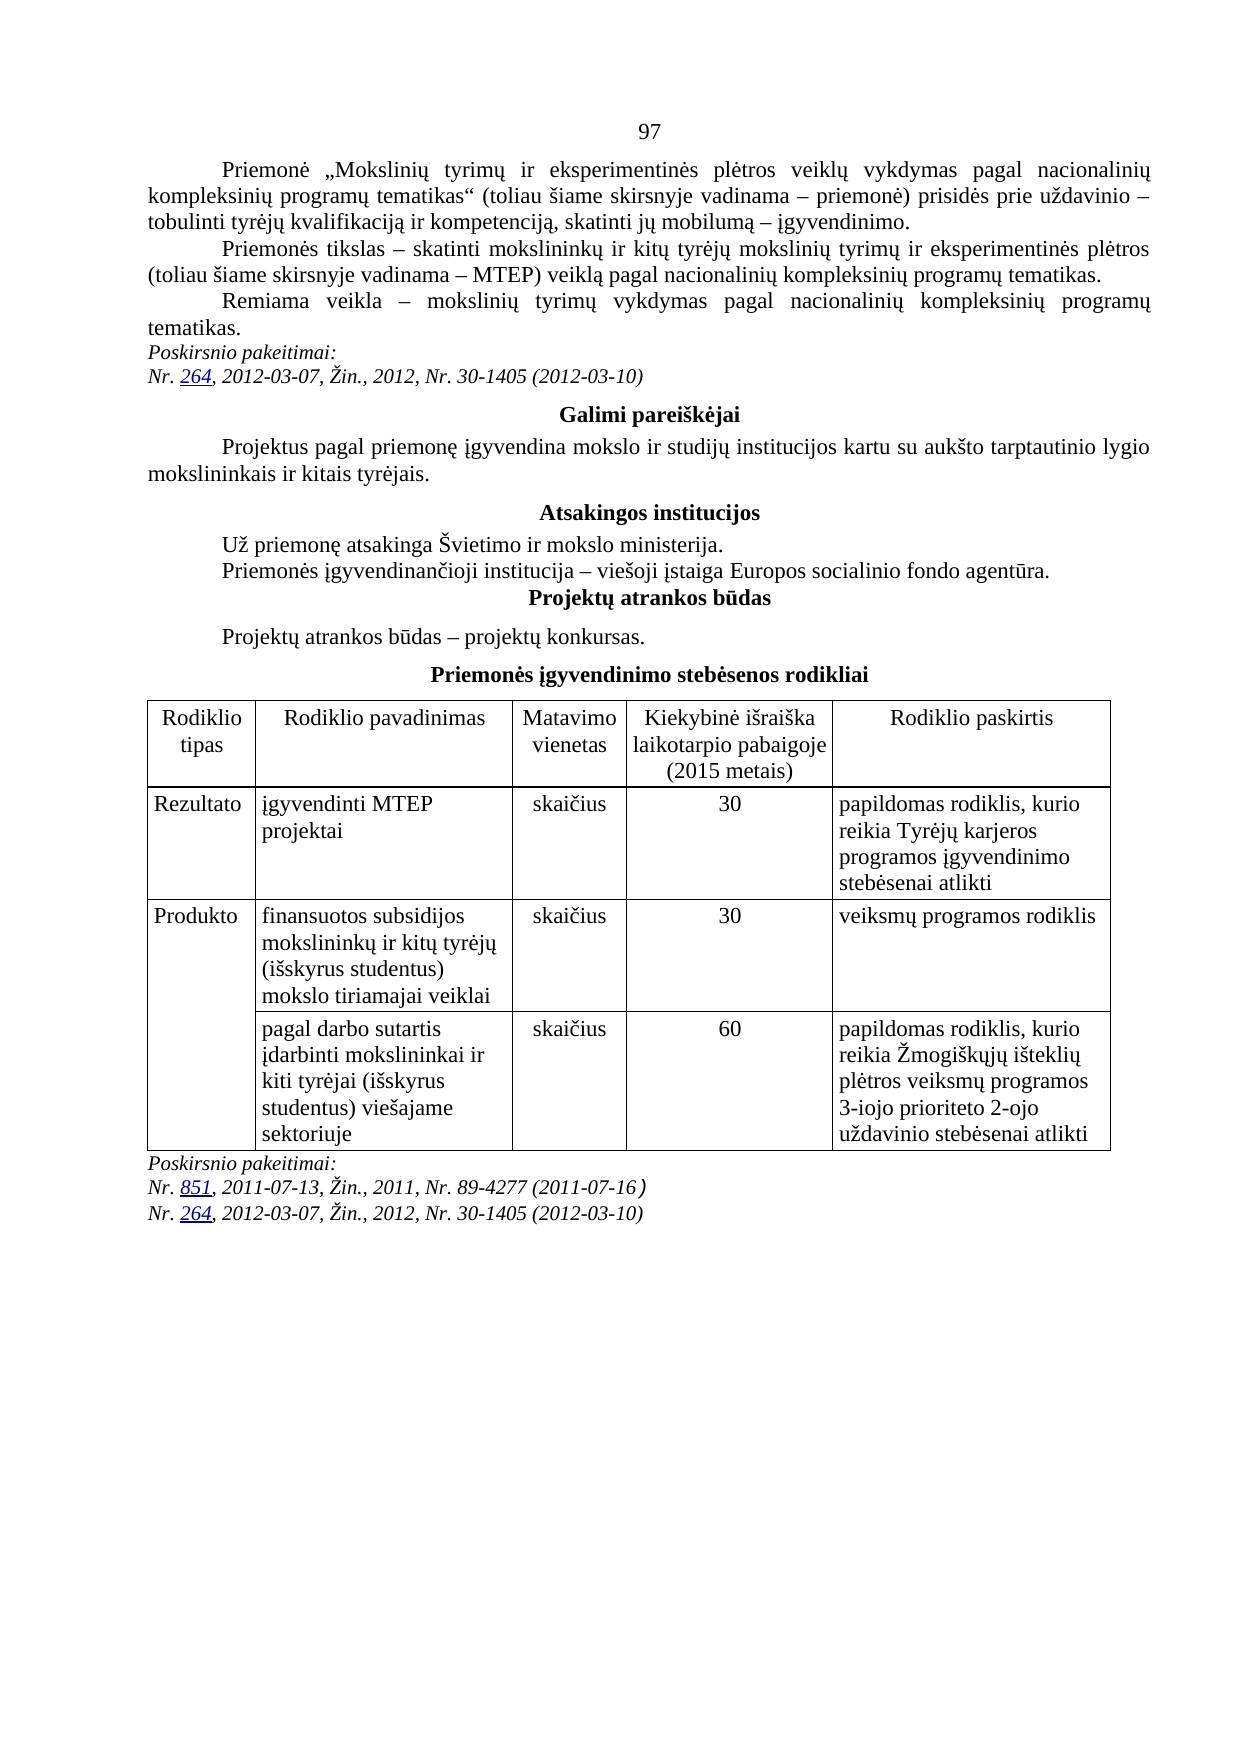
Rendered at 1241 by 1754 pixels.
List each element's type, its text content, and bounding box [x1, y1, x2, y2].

table_header Rodiklio pavadinimas [256, 701, 512, 786]
text Remiama veikla – mokslinių tyrimų vykdymas pagal nacionalinių kompleksinių programų tematikas. [148, 287, 1152, 340]
table_cell finansuotos subsidijos mokslininkų ir kitų tyrėjų (išskyrus studentus) mokslo tiriamajai veiklai [256, 900, 512, 1011]
table_header Matavimo vienetas [513, 701, 626, 786]
table_cell Rezultato [148, 788, 255, 899]
table_cell skaičius [513, 900, 626, 1011]
text Nr. 851, 2011-07-13, Žin., 2011, Nr. 89-4277 (2011-07-16) [148, 1175, 1152, 1200]
text Projektų atrankos būdas [148, 584, 1152, 610]
table_cell Produkto [148, 900, 255, 1149]
table_header Kiekybinė išraiška laikotarpio pabaigoje (2015 metais) [627, 701, 832, 786]
text Galimi pareiškėjai [148, 401, 1152, 427]
table_cell 30 [627, 900, 832, 1011]
text Atsakingos institucijos [148, 498, 1152, 525]
text Priemonės tikslas – skatinti mokslininkų ir kitų tyrėjų mokslinių tyrimų ir eksperimentinės plėtros (toliau šiame skirsnyje vadinama – MTEP) veiklą pagal nacionalinių kompleksinių programų tematikas. [148, 235, 1152, 287]
table_cell papildomas rodiklis, kurio reikia Tyrėjų karjeros programos įgyvendinimo stebėsenai atlikti [833, 788, 1110, 899]
table_cell skaičius [513, 788, 626, 899]
table_header Rodiklio paskirtis [833, 701, 1110, 786]
table_cell skaičius [513, 1012, 626, 1149]
table_cell veiksmų programos rodiklis [833, 900, 1110, 1011]
text Nr. 264, 2012-03-07, Žin., 2012, Nr. 30-1405 (2012-03-10) [148, 364, 1152, 388]
table_cell įgyvendinti MTEP projektai [256, 788, 512, 899]
text Nr. 264, 2012-03-07, Žin., 2012, Nr. 30-1405 (2012-03-10) [148, 1200, 1152, 1224]
text Poskirsnio pakeitimai: [148, 1151, 1152, 1175]
text Už priemonę atsakinga Švietimo ir mokslo ministerija. [148, 531, 1152, 557]
table_cell 60 [627, 1012, 832, 1149]
text Projektų atrankos būdas – projektų konkursas. [148, 623, 1152, 649]
table_cell papildomas rodiklis, kurio reikia Žmogiškųjų išteklių plėtros veiksmų programos 3-iojo prioriteto 2-ojo uždavinio stebėsenai atlikti [833, 1012, 1110, 1149]
table_cell 30 [627, 788, 832, 899]
text Priemonės įgyvendinimo stebėsenos rodikliai [148, 662, 1152, 688]
text Projektus pagal priemonę įgyvendina mokslo ir studijų institucijos kartu su aukšto tarptautinio lygio mokslininkais ir kitais tyrėjais. [148, 433, 1152, 486]
table_header Rodiklio tipas [148, 701, 255, 786]
table_cell pagal darbo sutartis įdarbinti mokslininkai ir kiti tyrėjai (išskyrus studentus) viešajame sektoriuje [256, 1012, 512, 1149]
text Priemonės įgyvendinančioji institucija – viešoji įstaiga Europos socialinio fondo agentūra. [148, 557, 1152, 584]
text Poskirsnio pakeitimai: [148, 340, 1152, 364]
text Priemonė „Mokslinių tyrimų ir eksperimentinės plėtros veiklų vykdymas pagal nacionalinių kompleksinių programų tematikas“ (toliau šiame skirsnyje vadinama – priemonė) prisidės prie uždavinio – tobulinti tyrėjų kvalifikaciją ir kompetenciją, skatinti jų mobilumą – įgyvendinimo. [148, 156, 1152, 235]
